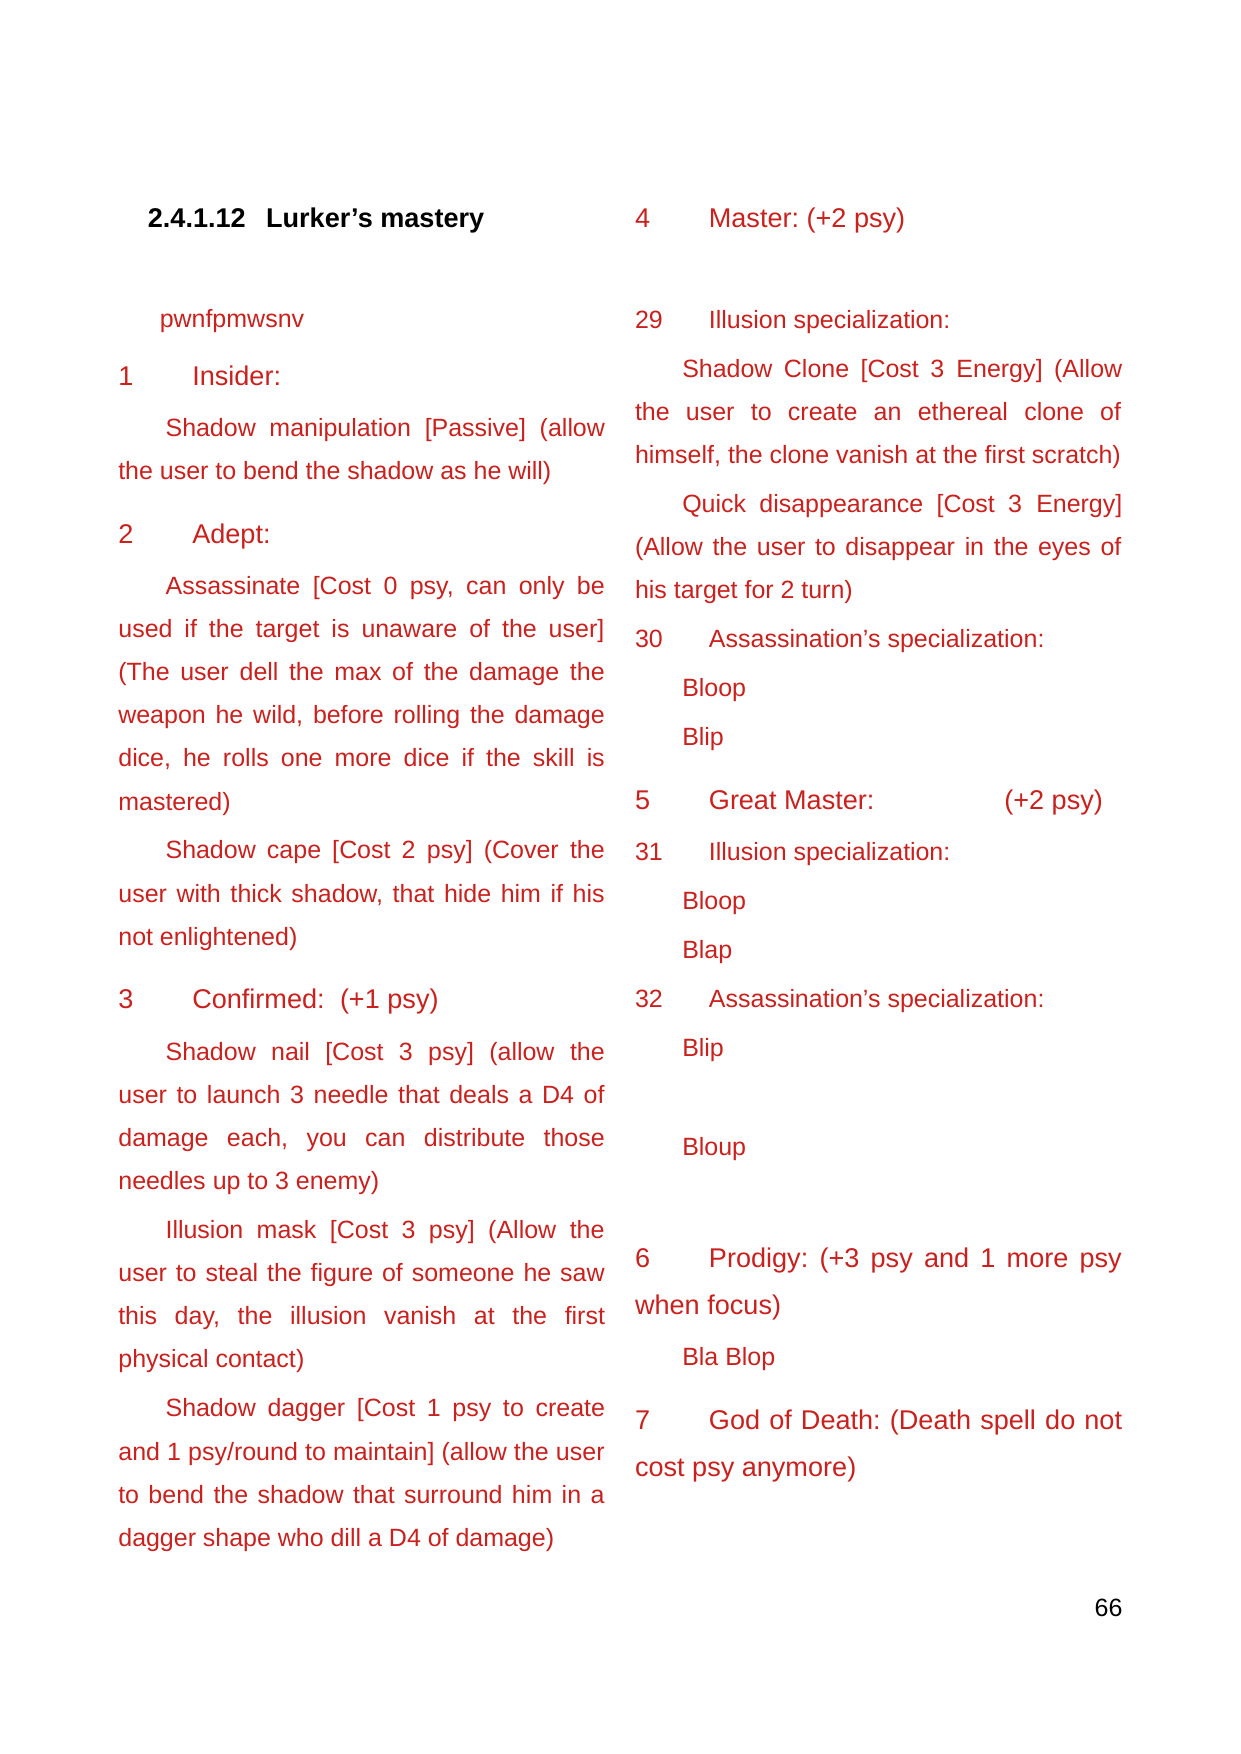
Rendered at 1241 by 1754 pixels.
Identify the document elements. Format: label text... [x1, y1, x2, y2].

text Bloop [635, 673, 1122, 702]
subtitle Prodigy: (+3 psy and 1 more psy when focus) [635, 1242, 1122, 1320]
list Assassination’s specialization: [635, 624, 1122, 653]
text Bloop [635, 886, 1122, 915]
subtitle Great Master: (+2 psy) [635, 784, 1122, 815]
text Shadow nail [Cost 3 psy] (allow the user to launch 3 needle that deals a D4 of damage each, you can distribute those needles up to 3 enemy) [118, 1036, 605, 1194]
text Assassinate [Cost 0 psy, can only be used if the target is unaware of the user] (The user dell the max of the damage the weapon he wild, before rolling the damage dice, he rolls one more dice if the skill is mastered) [118, 571, 605, 815]
subtitle Insider: [118, 360, 605, 391]
text Shadow dagger [Cost 1 psy to create and 1 psy/round to maintain] (allow the user to bend the shadow that surround him in a dagger shape who dill a D4 of damage) [118, 1393, 605, 1551]
subtitle Master: (+2 psy) [635, 202, 1122, 234]
text pwnfpmwsnv [118, 304, 605, 333]
list Assassination’s specialization: [635, 984, 1122, 1013]
text Blap [635, 935, 1122, 964]
text Illusion mask [Cost 3 psy] (Allow the user to steal the figure of someone he saw this day, the illusion vanish at the first physical contact) [118, 1215, 605, 1373]
text Shadow cape [Cost 2 psy] (Cover the user with thick shadow, that hide him if his not enlightened) [118, 836, 605, 951]
subtitle Confirmed: (+1 psy) [118, 983, 605, 1014]
text Shadow Clone [Cost 3 Energy] (Allow the user to create an ethereal clone of himself, the clone vanish at the first scratch) [635, 354, 1122, 469]
subtitle God of Death: (Death spell do not cost psy anymore) [635, 1404, 1122, 1482]
list Illusion specialization: [635, 837, 1122, 866]
text Bloup [635, 1131, 1122, 1160]
subtitle Lurker’s mastery [118, 202, 605, 234]
subtitle Adept: [118, 518, 605, 549]
text Blip [635, 1033, 1122, 1062]
text Shadow manipulation [Passive] (allow the user to bend the shadow as he will) [118, 413, 605, 485]
list Illusion specialization: [635, 304, 1122, 333]
text Blip [635, 722, 1122, 751]
text Quick disappearance [Cost 3 Energy] (Allow the user to disappear in the eyes of his target for 2 turn) [635, 489, 1122, 604]
text Bla Blop [635, 1342, 1122, 1371]
